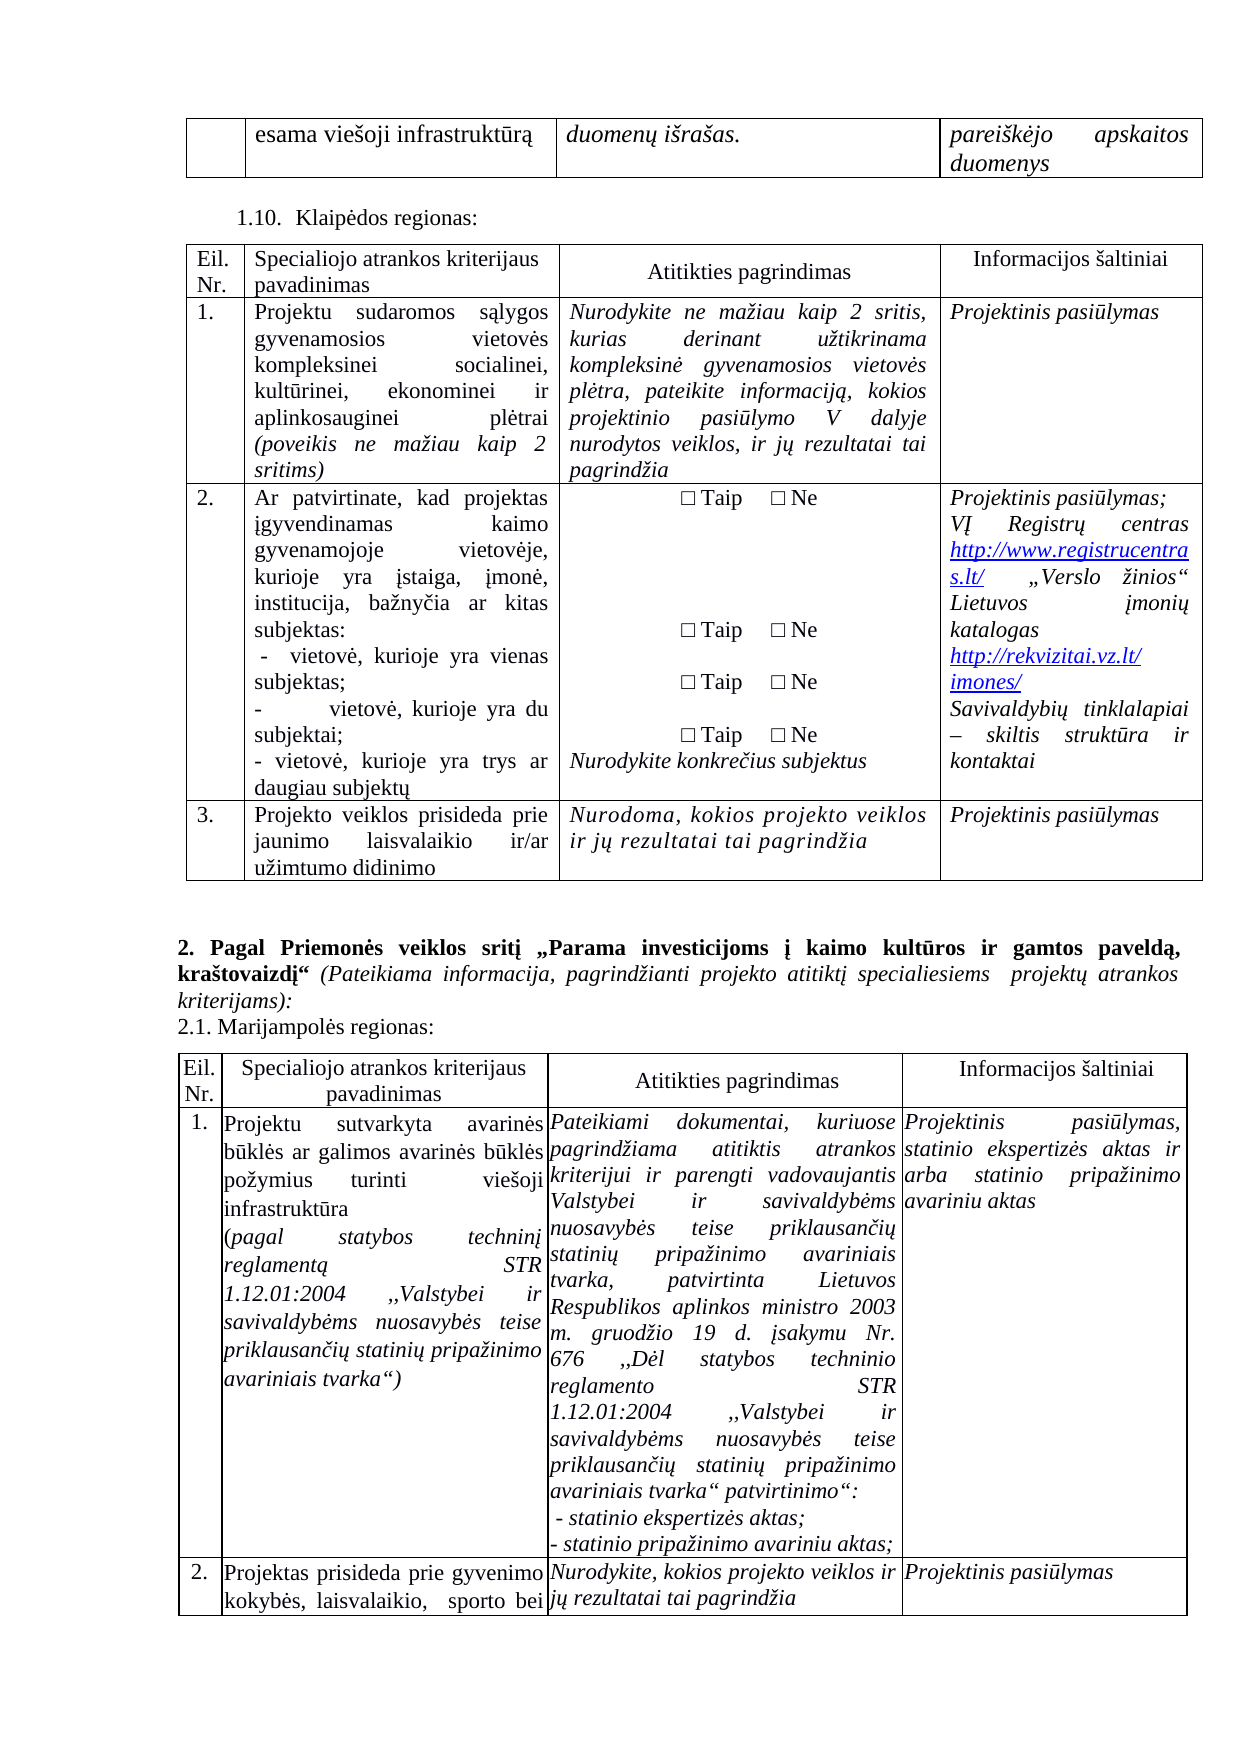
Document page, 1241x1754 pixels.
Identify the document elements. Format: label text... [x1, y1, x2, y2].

table_cell Projektinis pasiūlymas [941, 801, 1202, 880]
table_header Eil. Nr. [180, 1054, 221, 1107]
table_cell [187, 119, 245, 177]
table_cell esama viešoji infrastruktūrą [246, 119, 556, 177]
table_cell Projektinis pasiūlymas [941, 298, 1202, 483]
table_header Specialiojo atrankos kriterijaus pavadinimas [223, 1054, 547, 1107]
table_cell Projektinis pasiūlymas; VĮ Registrų centras http://www.registrucentras.lt/ „Verslo žinios“ Lietuvos įmonių katalogas http://rekvizitai.vz.lt/imones/ Savivaldybių tinklalapiai – skiltis struktūra ir kontaktai [941, 484, 1202, 800]
table_cell Pateikiami dokumentai, kuriuose pagrindžiama atitiktis atrankos kriterijui ir parengti vadovaujantis Valstybei ir savivaldybėms nuosavybės teise priklausančių statinių pripažinimo avariniais tvarka, patvirtinta Lietuvos Respublikos aplinkos ministro 2003 m. gruodžio 19 d. įsakymu Nr. 676 ,,Dėl statybos techninio reglamento STR 1.12.01:2004 ,,Valstybei ir savivaldybėms nuosavybės teise priklausančių statinių pripažinimo avariniais tvarka“ patvirtinimo“: - statinio ekspertizės aktas; - statinio pripažinimo avariniu aktas; [549, 1108, 902, 1556]
table_cell Projektinis pasiūlymas [903, 1558, 1186, 1614]
table_cell Projektu sudaromos sąlygos gyvenamosios vietovės kompleksinei socialinei, kultūrinei, ekonominei ir aplinkosauginei plėtrai (poveikis ne mažiau kaip 2 sritims) [245, 298, 559, 483]
table_cell 2. [180, 1558, 221, 1614]
table_cell Nurodykite ne mažiau kaip 2 sritis, kurias derinant užtikrinama kompleksinė gyvenamosios vietovės plėtra, pateikite informaciją, kokios projektinio pasiūlymo V dalyje nurodytos veiklos, ir jų rezultatai tai pagrindžia [560, 298, 940, 483]
table_cell Nurodoma, kokios projekto veiklos ir jų rezultatai tai pagrindžia [560, 801, 940, 880]
text 2. Pagal Priemonės veiklos sritį „Parama investicijoms į kaimo kultūros ir gamtos paveldą, kraštovaizdį“ (Pateikiama informacija, pagrindžianti projekto atitiktį specialiesiems projektų atrankos kriterijams): [177, 934, 1181, 1013]
table_cell □ Taip □ Ne □ Taip □ Ne □ Taip □ Ne □ Taip □ Ne Nurodykite konkrečius subjektus [560, 484, 940, 800]
table_cell 1. [187, 298, 244, 483]
table_cell duomenų išrašas. [557, 119, 939, 177]
table_cell 2. [187, 484, 244, 800]
table_header Specialiojo atrankos kriterijaus pavadinimas [245, 245, 559, 297]
table_header Eil. Nr. [187, 245, 244, 297]
table_cell Projektu sutvarkyta avarinės būklės ar galimos avarinės būklės požymius turinti viešoji infrastruktūra (pagal statybos techninį reglamentą STR 1.12.01:2004 ,,Valstybei ir savivaldybėms nuosavybės teise priklausančių statinių pripažinimo avariniais tvarka“) [223, 1108, 547, 1556]
text 1.10. Klaipėdos regionas: [177, 204, 1181, 230]
table_cell 1. [180, 1108, 221, 1556]
table_header Informacijos šaltiniai [903, 1054, 1186, 1107]
table_header Atitikties pagrindimas [549, 1054, 902, 1107]
table_header Atitikties pagrindimas [560, 245, 940, 297]
table_cell Projekto veiklos prisideda prie jaunimo laisvalaikio ir/ar užimtumo didinimo [245, 801, 559, 880]
table_cell Projektas prisideda prie gyvenimo kokybės, laisvalaikio, sporto bei [223, 1558, 547, 1614]
table_cell Projektinis pasiūlymas, statinio ekspertizės aktas ir arba statinio pripažinimo avariniu aktas [903, 1108, 1186, 1556]
table_cell Nurodykite, kokios projekto veiklos ir jų rezultatai tai pagrindžia [549, 1558, 902, 1614]
table_cell pareiškėjo apskaitos duomenys [941, 119, 1202, 177]
text 2.1. Marijampolės regionas: [177, 1013, 1181, 1039]
table_header Informacijos šaltiniai [941, 245, 1202, 297]
table_cell Ar patvirtinate, kad projektas įgyvendinamas kaimo gyvenamojoje vietovėje, kurioje yra įstaiga, įmonė, institucija, bažnyčia ar kitas subjektas: - vietovė, kurioje yra vienas subjektas; - vietovė, kurioje yra du subjektai; - vietovė, kurioje yra trys ar daugiau subjektų [245, 484, 559, 800]
table_cell 3. [187, 801, 244, 880]
